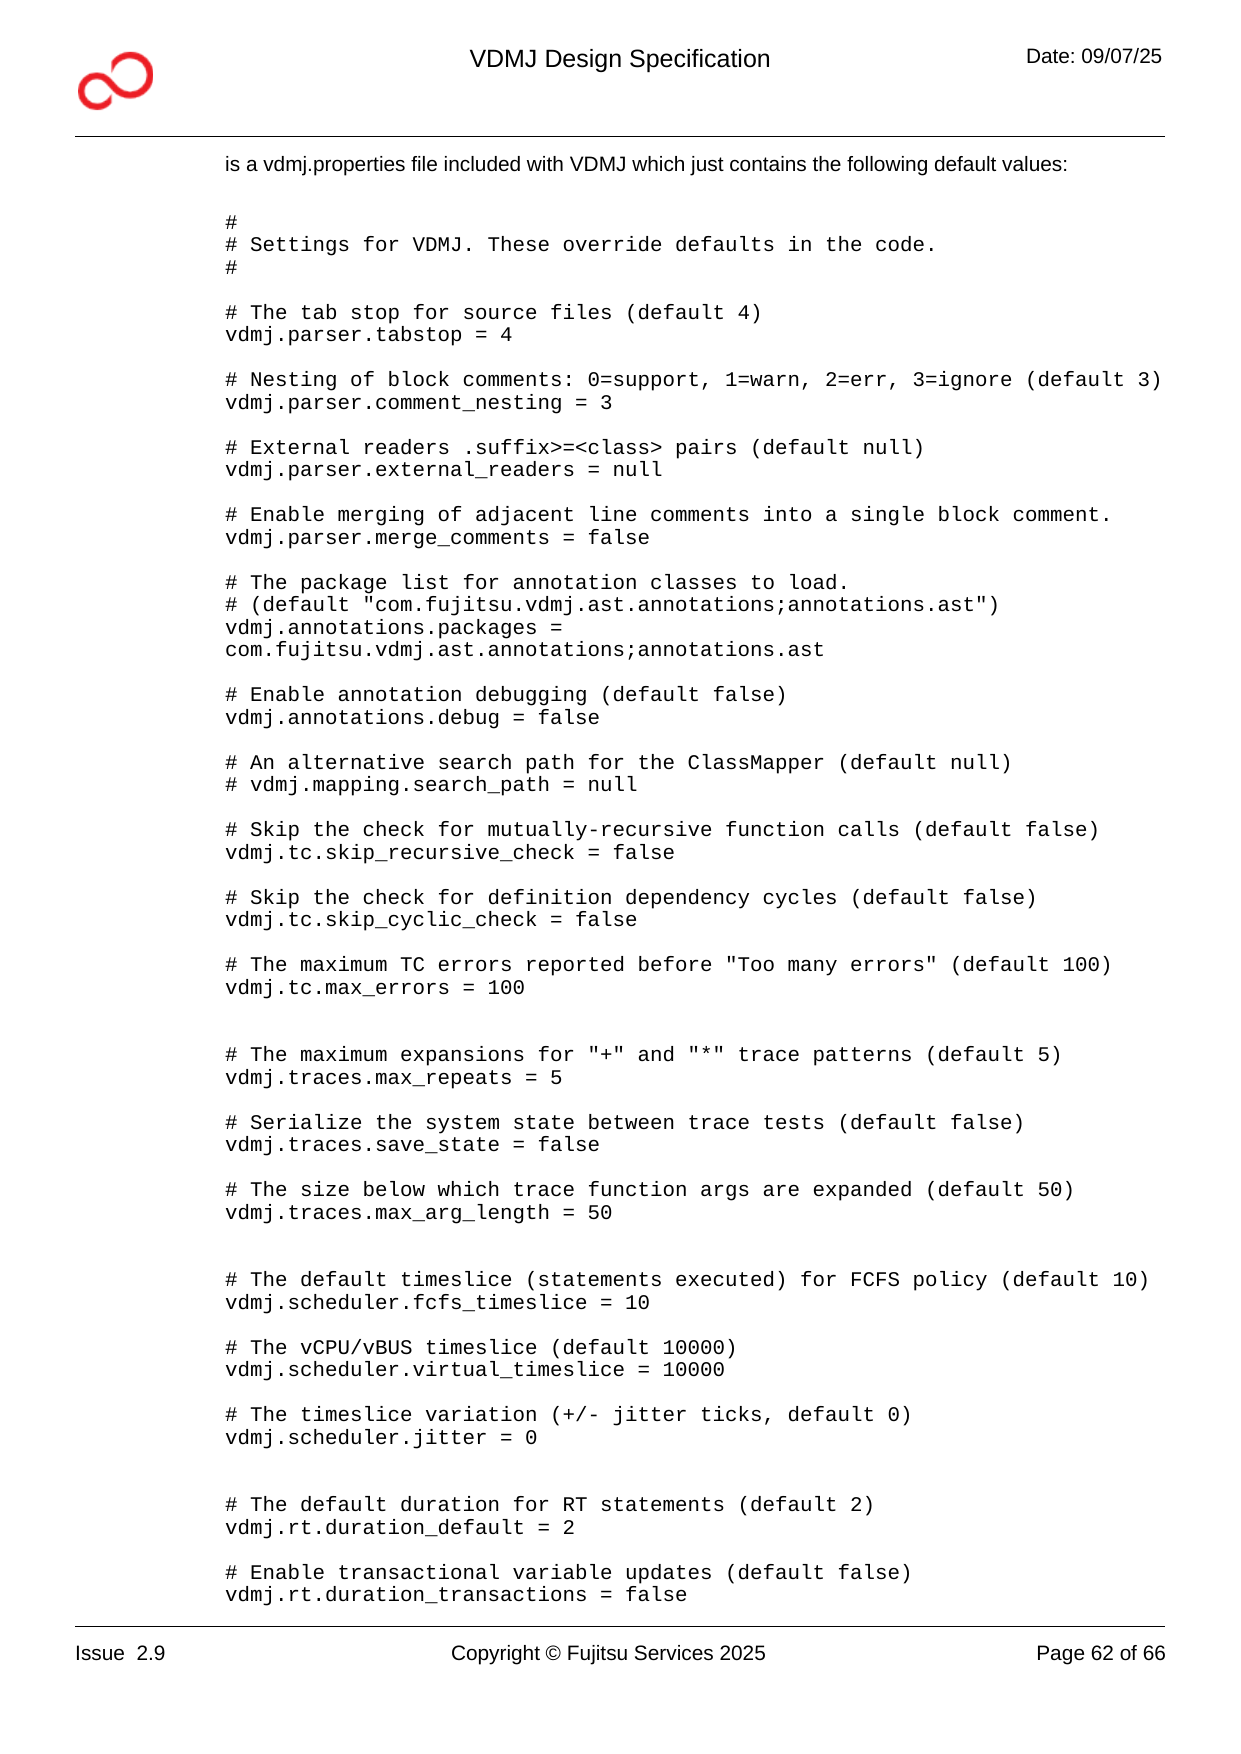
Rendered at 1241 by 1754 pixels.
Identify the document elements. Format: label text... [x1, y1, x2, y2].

text vdmj.parser.comment_nesting = 3 [225, 391, 1165, 414]
text vdmj.scheduler.fcfs_timeslice = 10 [225, 1291, 1165, 1314]
text # Serialize the system state between trace tests (default false) [225, 1111, 1165, 1134]
text # Skip the check for mutually-recursive function calls (default false) [225, 819, 1165, 841]
text # The maximum expansions for "+" and "*" trace patterns (default 5) [225, 1044, 1165, 1066]
text vdmj.parser.merge_comments = false [225, 526, 1165, 549]
text vdmj.rt.duration_default = 2 [225, 1516, 1165, 1539]
text vdmj.annotations.packages = com.fujitsu.vdmj.ast.annotations;annotations.ast [225, 616, 1165, 661]
text # Enable transactional variable updates (default false) [225, 1561, 1165, 1584]
text # Enable merging of adjacent line comments into a single block comment. [225, 504, 1165, 526]
text vdmj.traces.max_repeats = 5 [225, 1066, 1165, 1089]
text # The maximum TC errors reported before "Too many errors" (default 100) [225, 954, 1165, 976]
text # [225, 211, 1165, 234]
text vdmj.traces.max_arg_length = 50 [225, 1201, 1165, 1224]
text vdmj.scheduler.jitter = 0 [225, 1426, 1165, 1449]
text vdmj.traces.save_state = false [225, 1134, 1165, 1156]
text vdmj.parser.external_readers = null [225, 459, 1165, 481]
text # vdmj.mapping.search_path = null [225, 774, 1165, 796]
text vdmj.tc.skip_cyclic_check = false [225, 909, 1165, 931]
text # The vCPU/vBUS timeslice (default 10000) [225, 1336, 1165, 1359]
text # The default duration for RT statements (default 2) [225, 1494, 1165, 1516]
text # Settings for VDMJ. These override defaults in the code. [225, 234, 1165, 256]
text # Skip the check for definition dependency cycles (default false) [225, 886, 1165, 909]
picture [78, 44, 153, 120]
text # (default "com.fujitsu.vdmj.ast.annotations;annotations.ast") [225, 594, 1165, 616]
text # The package list for annotation classes to load. [225, 571, 1165, 594]
text vdmj.scheduler.virtual_timeslice = 10000 [225, 1359, 1165, 1381]
text # Nesting of block comments: 0=support, 1=warn, 2=err, 3=ignore (default 3) [225, 369, 1165, 391]
text # The timeslice variation (+/- jitter ticks, default 0) [225, 1404, 1165, 1426]
text vdmj.annotations.debug = false [225, 706, 1165, 729]
text # [225, 256, 1165, 279]
text # An alternative search path for the ClassMapper (default null) [225, 751, 1165, 774]
text vdmj.rt.duration_transactions = false [225, 1584, 1165, 1606]
text # External readers .suffix>=<class> pairs (default null) [225, 436, 1165, 459]
text vdmj.tc.max_errors = 100 [225, 976, 1165, 999]
text # The default timeslice (statements executed) for FCFS policy (default 10) [225, 1269, 1165, 1291]
text # Enable annotation debugging (default false) [225, 684, 1165, 706]
text is a vdmj.properties file included with VDMJ which just contains the following default values: [225, 152, 1165, 176]
text # The size below which trace function args are expanded (default 50) [225, 1179, 1165, 1201]
text vdmj.tc.skip_recursive_check = false [225, 841, 1165, 864]
text vdmj.parser.tabstop = 4 [225, 324, 1165, 346]
text # The tab stop for source files (default 4) [225, 301, 1165, 324]
